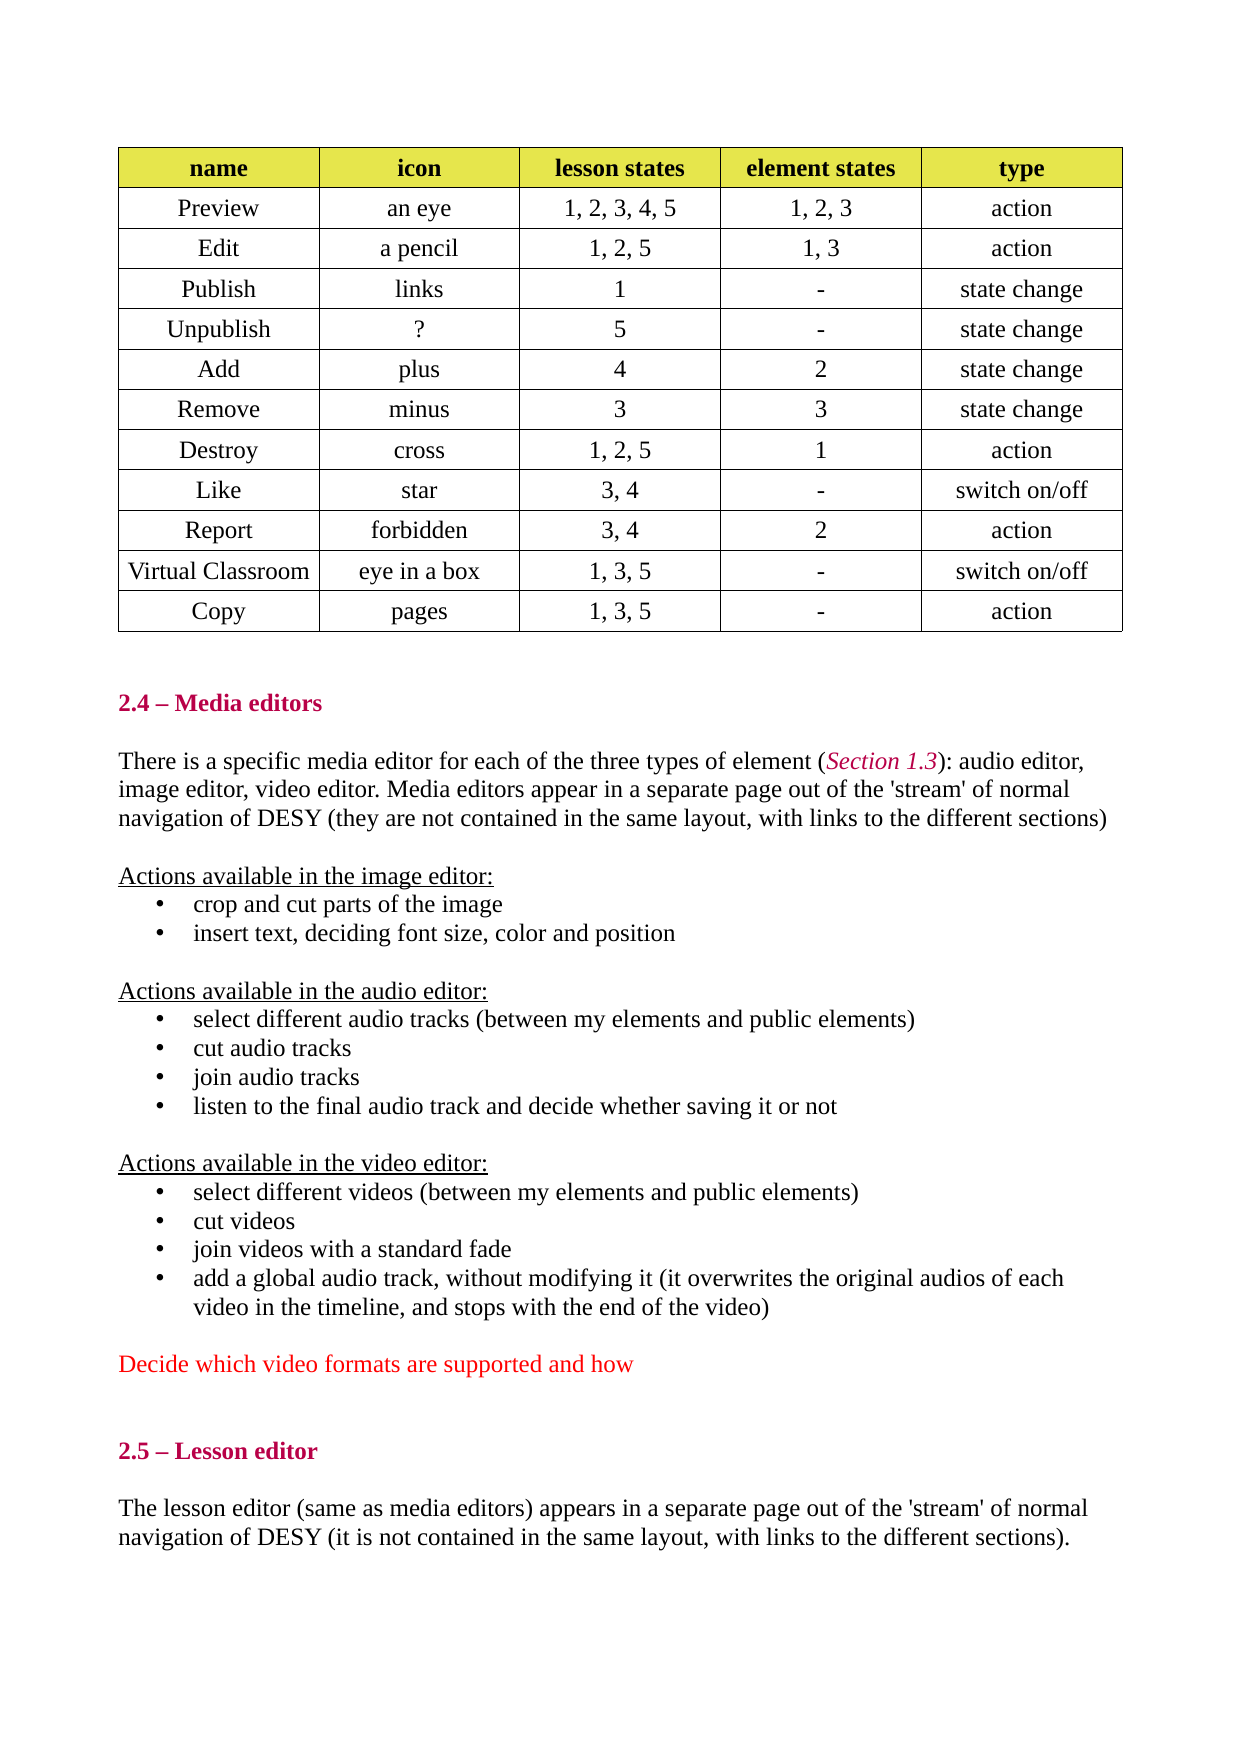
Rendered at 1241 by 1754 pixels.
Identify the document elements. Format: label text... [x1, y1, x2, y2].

table_cell Preview [119, 188, 319, 227]
table_header name [119, 148, 319, 187]
text 2.5 – Lesson editor [118, 1436, 1122, 1464]
table_cell links [320, 269, 519, 308]
table_cell a pencil [320, 229, 519, 268]
table_cell minus [320, 390, 519, 429]
list select different audio tracks (between my elements and public elements) [156, 1004, 1122, 1033]
table_cell 3 [721, 390, 921, 429]
table_cell ? [320, 309, 519, 348]
table_cell Destroy [119, 430, 319, 469]
table_cell 1 [520, 269, 720, 308]
table_cell - [721, 269, 921, 308]
table_cell star [320, 470, 519, 510]
table_cell eye in a box [320, 551, 519, 590]
table_cell Like [119, 470, 319, 510]
table_cell 3, 4 [520, 511, 720, 550]
table_cell state change [922, 350, 1122, 389]
table_cell switch on/off [922, 551, 1122, 590]
table_cell Copy [119, 591, 319, 631]
table_cell 1 [721, 430, 921, 469]
table_cell Publish [119, 269, 319, 308]
table_cell plus [320, 350, 519, 389]
table_header icon [320, 148, 519, 187]
table_cell Virtual Classroom [119, 551, 319, 590]
table_cell 3, 4 [520, 470, 720, 510]
text Actions available in the video editor: [118, 1148, 1122, 1177]
table_cell Remove [119, 390, 319, 429]
table_header lesson states [520, 148, 720, 187]
table_header element states [721, 148, 921, 187]
table_cell 3 [520, 390, 720, 429]
table_cell 1, 2, 5 [520, 430, 720, 469]
table_cell state change [922, 309, 1122, 348]
table_cell action [922, 591, 1122, 631]
table_cell Unpublish [119, 309, 319, 348]
table_cell action [922, 511, 1122, 550]
table_cell state change [922, 390, 1122, 429]
table_cell 4 [520, 350, 720, 389]
table_cell 5 [520, 309, 720, 348]
table_cell state change [922, 269, 1122, 308]
text Actions available in the audio editor: [118, 976, 1122, 1004]
list cut audio tracks [156, 1033, 1122, 1062]
table_cell 1, 3 [721, 229, 921, 268]
list add a global audio track, without modifying it (it overwrites the original audios of each video in the timeline, and stops with the end of the video) [156, 1263, 1122, 1321]
text 2.4 – Media editors [118, 688, 1122, 717]
list cut videos [156, 1206, 1122, 1234]
table_cell 1, 3, 5 [520, 591, 720, 631]
table_cell 1, 3, 5 [520, 551, 720, 590]
list join audio tracks [156, 1062, 1122, 1091]
list select different videos (between my elements and public elements) [156, 1177, 1122, 1206]
table_cell Edit [119, 229, 319, 268]
table_cell Report [119, 511, 319, 550]
table_cell - [721, 591, 921, 631]
table_cell cross [320, 430, 519, 469]
table_cell pages [320, 591, 519, 631]
list crop and cut parts of the image [156, 889, 1122, 918]
table_cell 1, 2, 5 [520, 229, 720, 268]
text Actions available in the image editor: [118, 861, 1122, 889]
table_cell 1, 2, 3 [721, 188, 921, 227]
table_cell action [922, 430, 1122, 469]
text Decide which video formats are supported and how [118, 1349, 1122, 1378]
table_cell - [721, 470, 921, 510]
table_cell 2 [721, 350, 921, 389]
list listen to the final audio track and decide whether saving it or not [156, 1091, 1122, 1119]
table_header type [922, 148, 1122, 187]
text The lesson editor (same as media editors) appears in a separate page out of the 'stream' of normal navigation of DESY (it is not contained in the same layout, with links to the different sections). [118, 1493, 1122, 1551]
text There is a specific media editor for each of the three types of element (Section 1.3): audio editor, image editor, video editor. Media editors appear in a separate page out of the 'stream' of normal navigation of DESY (they are not contained in the same layout, with links to the different sections) [118, 746, 1122, 832]
table_cell an eye [320, 188, 519, 227]
table_cell Add [119, 350, 319, 389]
table_cell action [922, 229, 1122, 268]
table_cell switch on/off [922, 470, 1122, 510]
list insert text, deciding font size, color and position [156, 918, 1122, 947]
table_cell 2 [721, 511, 921, 550]
table_cell action [922, 188, 1122, 227]
table_cell 1, 2, 3, 4, 5 [520, 188, 720, 227]
table_cell - [721, 551, 921, 590]
list join videos with a standard fade [156, 1234, 1122, 1263]
table_cell forbidden [320, 511, 519, 550]
table_cell - [721, 309, 921, 348]
